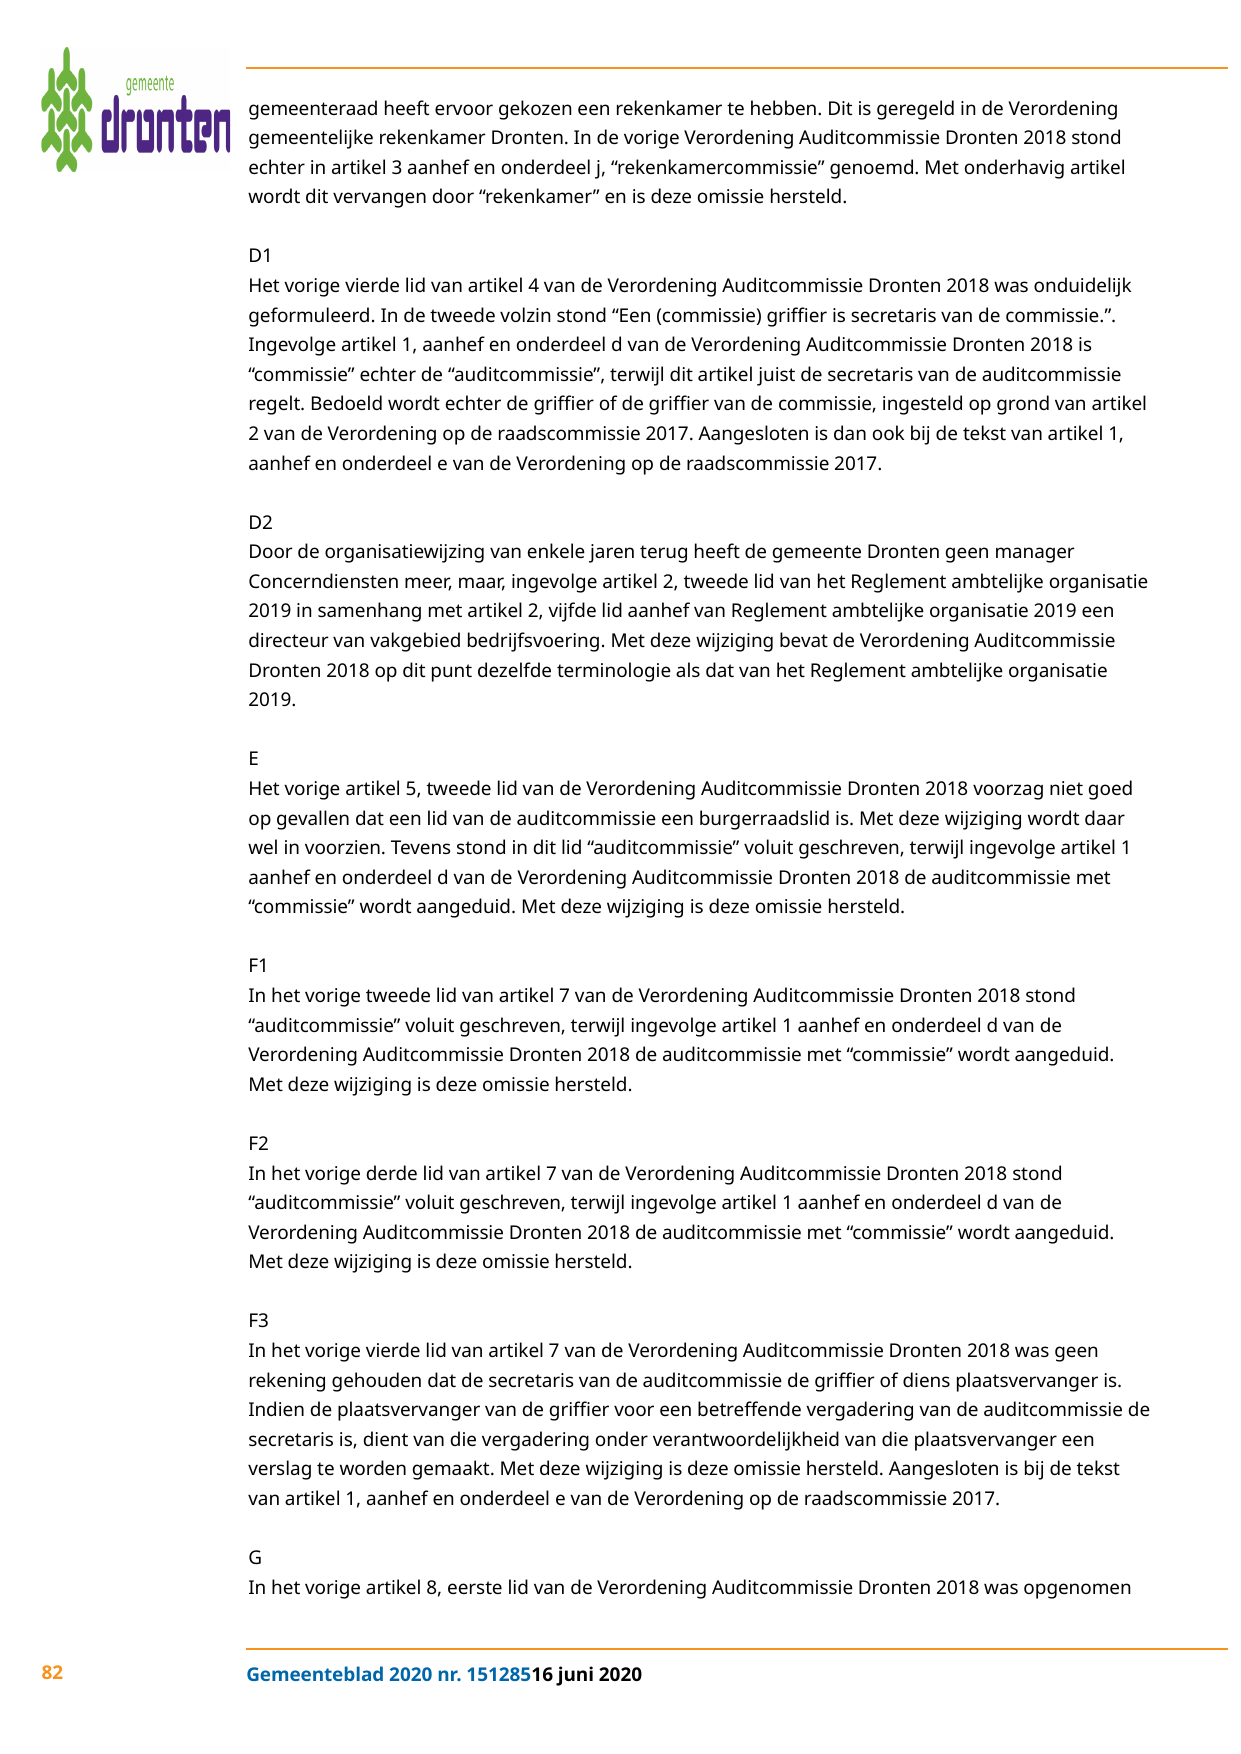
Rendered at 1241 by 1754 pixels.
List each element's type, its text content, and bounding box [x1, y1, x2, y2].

text F3 [248, 1308, 1152, 1333]
text In het vorige derde lid van artikel 7 van de Verordening Auditcommissie Dronten 2018 stond “auditcommissie” voluit geschreven, terwijl ingevolge artikel 1 aanhef en onderdeel d van de Verordening Auditcommissie Dronten 2018 de auditcommissie met “commissie” wordt aangeduid. Met deze wijziging is deze omissie hersteld. [248, 1160, 1152, 1274]
text gemeenteraad heeft ervoor gekozen een rekenkamer te hebben. Dit is geregeld in de Verordening gemeentelijke rekenkamer Dronten. In de vorige Verordening Auditcommissie Dronten 2018 stond echter in artikel 3 aanhef en onderdeel j, “rekenkamercommissie” genoemd. Met onderhavig artikel wordt dit vervangen door “rekenkamer” en is deze omissie hersteld. [248, 95, 1152, 209]
text D1 [248, 243, 1152, 268]
text Door de organisatiewijzing van enkele jaren terug heeft de gemeente Dronten geen manager Concerndiensten meer, maar, ingevolge artikel 2, tweede lid van het Reglement ambtelijke organisatie 2019 in samenhang met artikel 2, vijfde lid aanhef van Reglement ambtelijke organisatie 2019 een directeur van vakgebied bedrijfsvoering. Met deze wijziging bevat de Verordening Auditcommissie Dronten 2018 op dit punt dezelfde terminologie als dat van het Reglement ambtelijke organisatie 2019. [248, 538, 1152, 712]
text In het vorige artikel 8, eerste lid van de Verordening Auditcommissie Dronten 2018 was opgenomen [248, 1574, 1152, 1600]
text Het vorige artikel 5, tweede lid van de Verordening Auditcommissie Dronten 2018 voorzag niet goed op gevallen dat een lid van de auditcommissie een burgerraadslid is. Met deze wijziging wordt daar wel in voorzien. Tevens stond in dit lid “auditcommissie” voluit geschreven, terwijl ingevolge artikel 1 aanhef en onderdeel d van de Verordening Auditcommissie Dronten 2018 de auditcommissie met “commissie” wordt aangeduid. Met deze wijziging is deze omissie hersteld. [248, 775, 1152, 919]
text E [248, 746, 1152, 771]
picture [41, 47, 231, 172]
text G [248, 1544, 1152, 1570]
text F1 [248, 953, 1152, 978]
text D2 [248, 509, 1152, 535]
text F2 [248, 1130, 1152, 1156]
text In het vorige tweede lid van artikel 7 van de Verordening Auditcommissie Dronten 2018 stond “auditcommissie” voluit geschreven, terwijl ingevolge artikel 1 aanhef en onderdeel d van de Verordening Auditcommissie Dronten 2018 de auditcommissie met “commissie” wordt aangeduid. Met deze wijziging is deze omissie hersteld. [248, 982, 1152, 1097]
text In het vorige vierde lid van artikel 7 van de Verordening Auditcommissie Dronten 2018 was geen rekening gehouden dat de secretaris van de auditcommissie de griffier of diens plaatsvervanger is. Indien de plaatsvervanger van de griffier voor een betreffende vergadering van de auditcommissie de secretaris is, dient van die vergadering onder verantwoordelijkheid van die plaatsvervanger een verslag te worden gemaakt. Met deze wijziging is deze omissie hersteld. Aangesloten is bij de tekst van artikel 1, aanhef en onderdeel e van de Verordening op de raadscommissie 2017. [248, 1337, 1152, 1511]
text Het vorige vierde lid van artikel 4 van de Verordening Auditcommissie Dronten 2018 was onduidelijk geformuleerd. In de tweede volzin stond “Een (commissie) griffier is secretaris van de commissie.”. Ingevolge artikel 1, aanhef en onderdeel d van de Verordening Auditcommissie Dronten 2018 is “commissie” echter de “auditcommissie”, terwijl dit artikel juist de secretaris van de auditcommissie regelt. Bedoeld wordt echter de griffier of de griffier van de commissie, ingesteld op grond van artikel 2 van de Verordening op de raadscommissie 2017. Aangesloten is dan ook bij de tekst van artikel 1, aanhef en onderdeel e van de Verordening op de raadscommissie 2017. [248, 272, 1152, 476]
